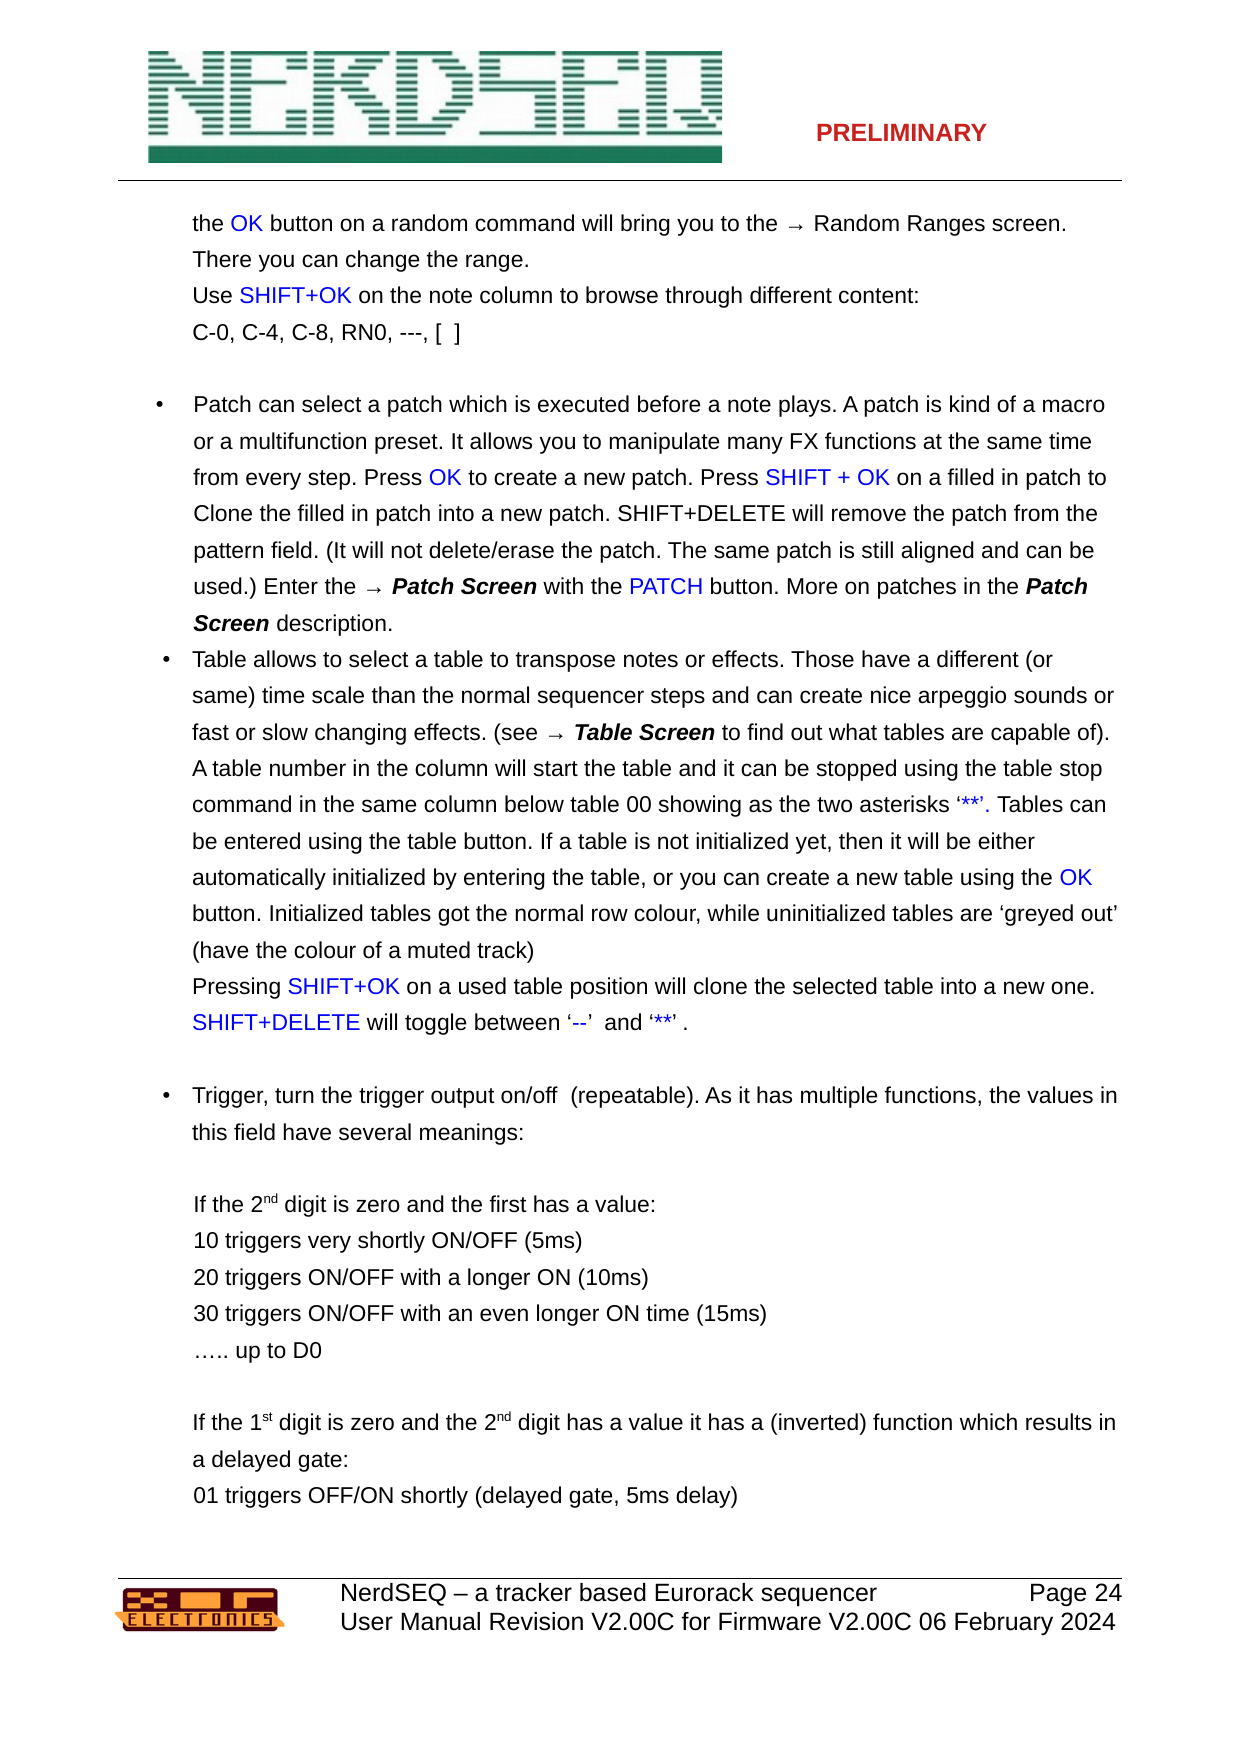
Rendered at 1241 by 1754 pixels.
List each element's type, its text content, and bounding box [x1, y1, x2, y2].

text ….. up to D0 [118, 1337, 1122, 1363]
text the OK button on a random command will bring you to the → Random Ranges screen. There you can change the range. Use SHIFT+OK on the note column to browse through different content: [192, 209, 1122, 309]
text C-0, C-4, C-8, RN0, ---, [ ] [192, 319, 1122, 381]
picture [148, 51, 723, 163]
list Table allows to select a table to transpose notes or effects. Those have a different (or same) time scale than the normal sequencer steps and can create nice arpeggio sounds or fast or slow changing effects. (see → Table Screen to find out what tables are capable of). [162, 646, 1122, 745]
list Pressing SHIFT+OK on a used table position will clone the selected table into a new one. [162, 973, 1122, 999]
text 20 triggers ON/OFF with a longer ON (10ms) [118, 1264, 1122, 1290]
text 10 triggers very shortly ON/OFF (5ms) [118, 1227, 1122, 1254]
list Patch can select a patch which is executed before a note plays. A patch is kind of a macro or a multifunction preset. It allows you to manipulate many FX functions at the same time from every step. Press OK to create a new patch. Press SHIFT + OK on a filled in patch to Clone the filled in patch into a new patch. SHIFT+DELETE will remove the patch from the pattern field. (It will not delete/erase the patch. The same patch is still aligned and can be used.) Enter the → Patch Screen with the PATCH button. More on patches in the Patch Screen description. [156, 391, 1122, 636]
list A table number in the column will start the table and it can be stopped using the table stop command in the same column below table 00 showing as the two asterisks ‘**’. Tables can be entered using the table button. If a table is not initialized yet, then it will be either automatically initialized by entering the table, or you can create a new table using the OK button. Initialized tables got the normal row colour, while uninitialized tables are ‘greyed out’ (have the colour of a muted track) [162, 755, 1122, 963]
text 30 triggers ON/OFF with an even longer ON time (15ms) [118, 1300, 1122, 1327]
list Trigger, turn the trigger output on/off (repeatable). As it has multiple functions, the values in this field have several meanings: [162, 1082, 1122, 1145]
text If the 2nd digit is zero and the first has a value: [118, 1191, 1122, 1217]
text 01 triggers OFF/ON shortly (delayed gate, 5ms delay) [118, 1482, 1122, 1508]
picture [115, 1584, 285, 1634]
text If the 1st digit is zero and the 2nd digit has a value it has a (inverted) function which results in a delayed gate: [192, 1409, 1122, 1472]
list SHIFT+DELETE will toggle between ‘--’ and ‘**’ . [162, 1009, 1122, 1036]
